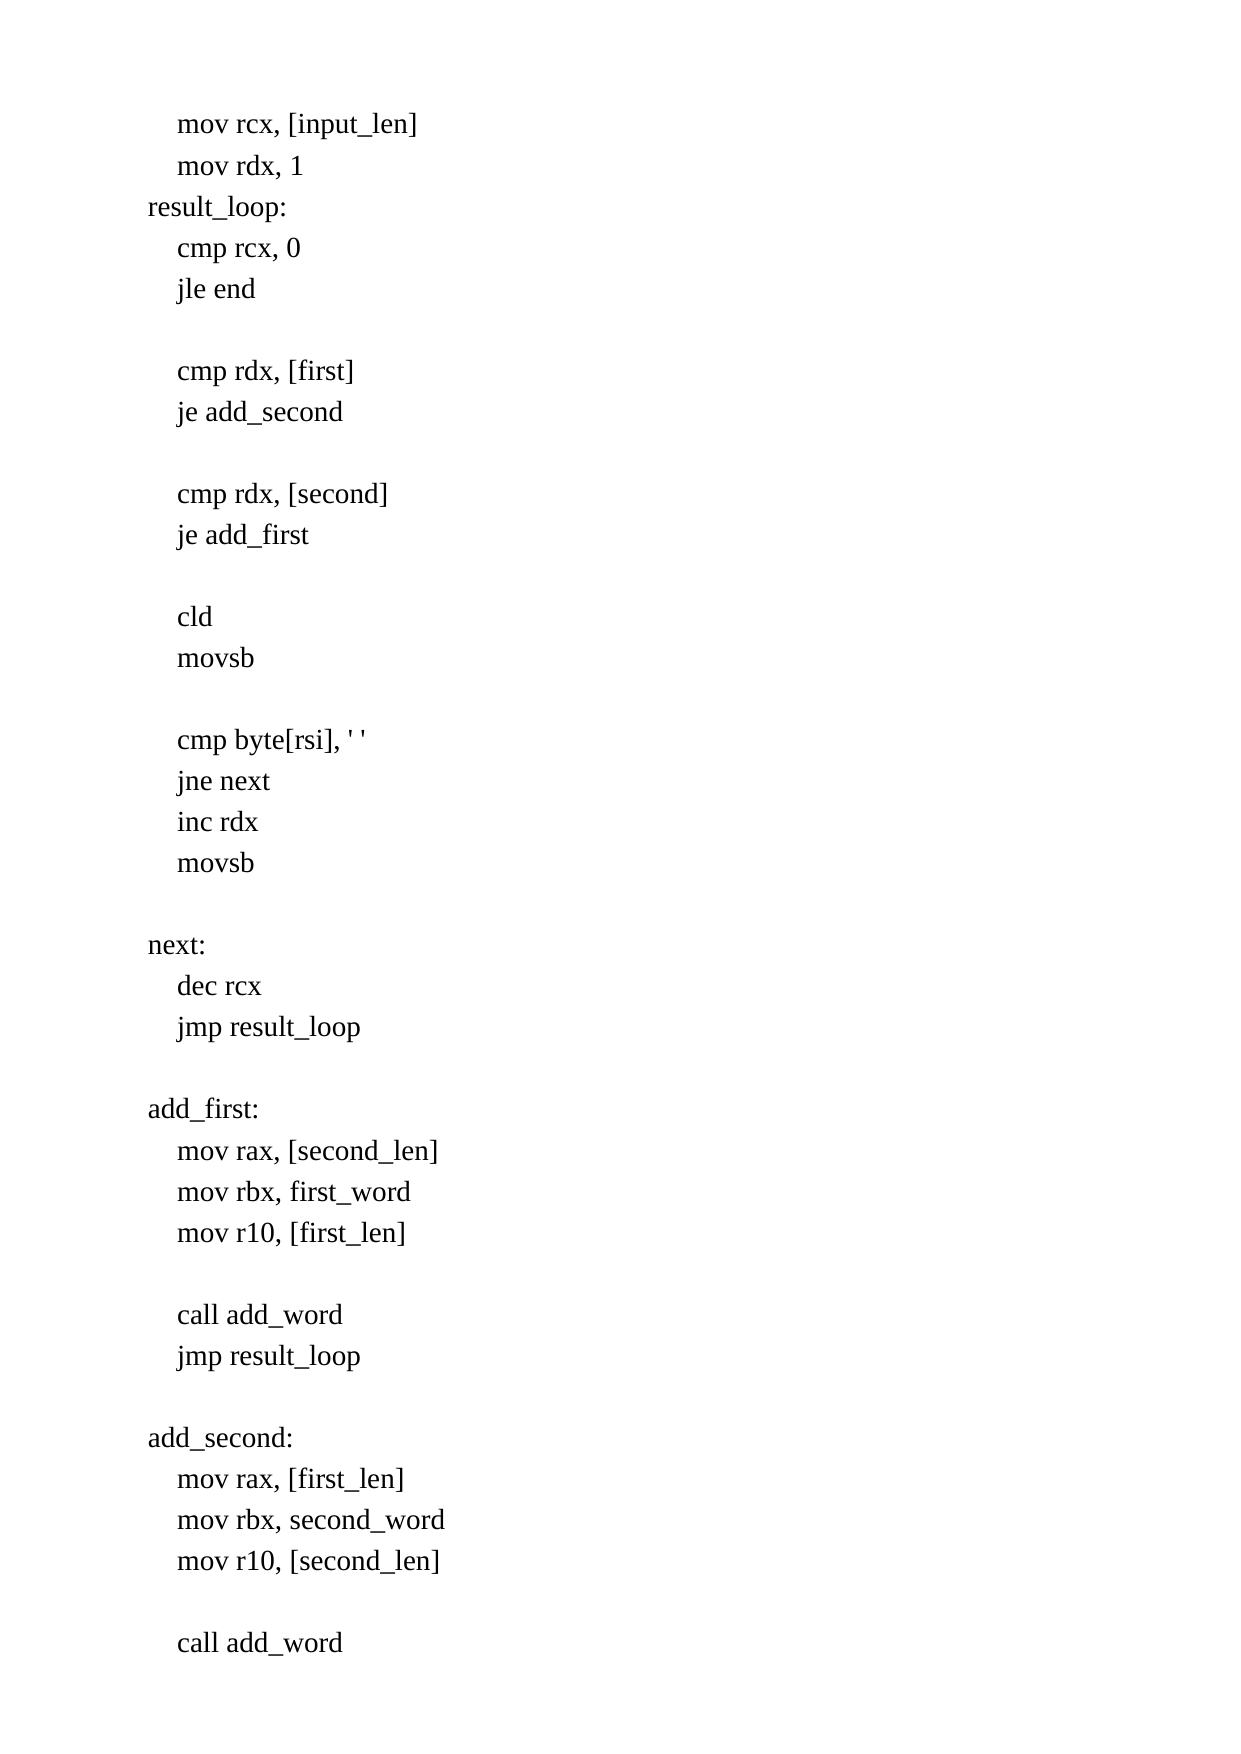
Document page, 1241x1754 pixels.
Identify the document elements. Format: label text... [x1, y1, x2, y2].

text call add_word [148, 1297, 1181, 1330]
text mov r10, [first_len] [148, 1215, 1181, 1248]
text mov rcx, [input_len] [148, 107, 1181, 140]
text je add_second [148, 394, 1181, 427]
text add_second: [148, 1420, 1181, 1453]
text mov rdx, 1 [148, 148, 1181, 181]
text mov rbx, second_word [148, 1502, 1181, 1536]
text jne next [148, 763, 1181, 797]
text jmp result_loop [148, 1338, 1181, 1371]
text mov r10, [second_len] [148, 1543, 1181, 1577]
text movsb [148, 845, 1181, 879]
text jle end [148, 271, 1181, 304]
text add_first: [148, 1092, 1181, 1125]
text movsb [148, 640, 1181, 674]
text call add_word [148, 1625, 1181, 1659]
text cld [148, 599, 1181, 633]
text je add_first [148, 517, 1181, 551]
text cmp rdx, [second] [148, 476, 1181, 509]
text result_loop: [148, 189, 1181, 222]
text next: [148, 927, 1181, 961]
text cmp rcx, 0 [148, 230, 1181, 263]
text mov rbx, first_word [148, 1174, 1181, 1207]
text cmp rdx, [first] [148, 353, 1181, 386]
text cmp byte[rsi], ' ' [148, 722, 1181, 756]
text mov rax, [first_len] [148, 1461, 1181, 1494]
text mov rax, [second_len] [148, 1133, 1181, 1166]
text jmp result_loop [148, 1009, 1181, 1043]
text inc rdx [148, 804, 1181, 838]
text dec rcx [148, 968, 1181, 1002]
